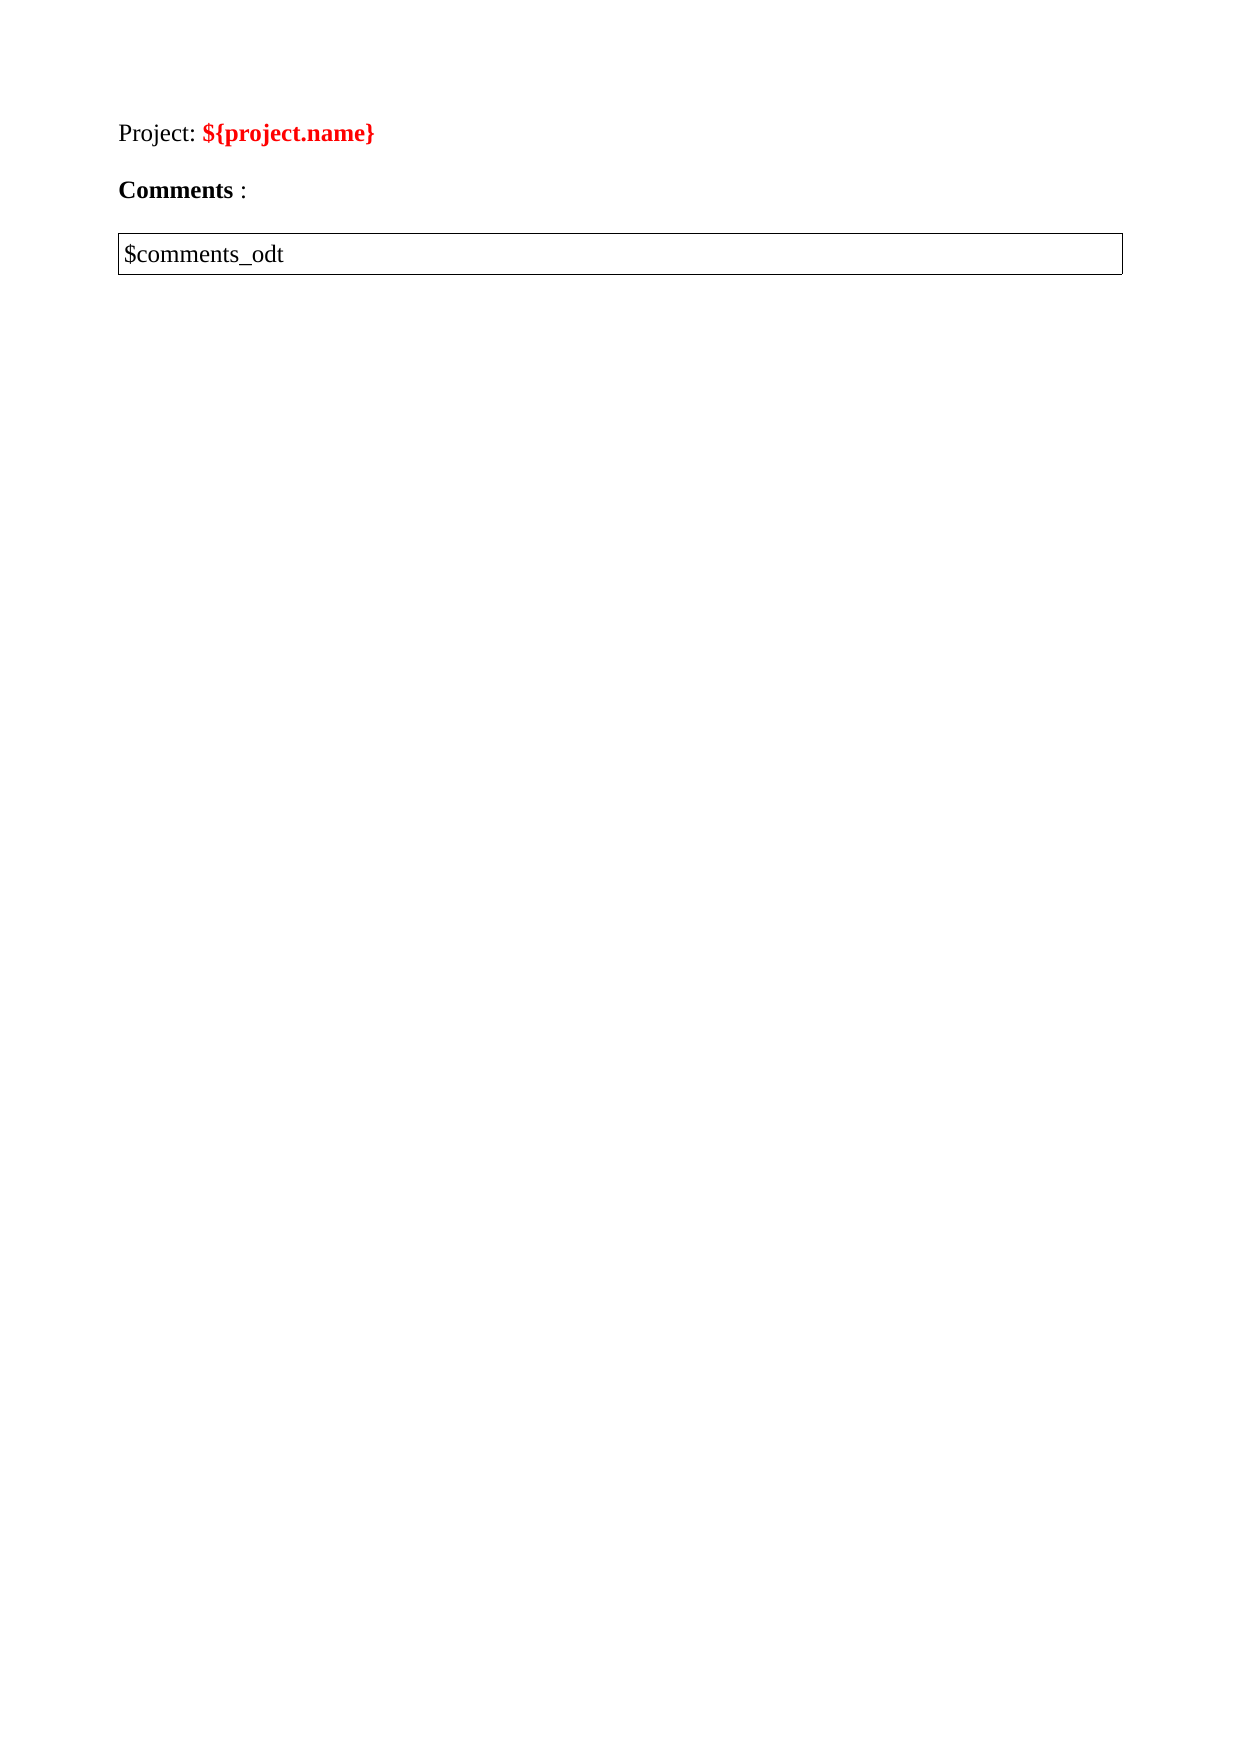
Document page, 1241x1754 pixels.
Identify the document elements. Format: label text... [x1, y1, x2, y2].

text Comments : [118, 176, 1122, 204]
text Project: ${project.name} [118, 118, 1122, 147]
table_header $comments_odt [119, 234, 1122, 273]
